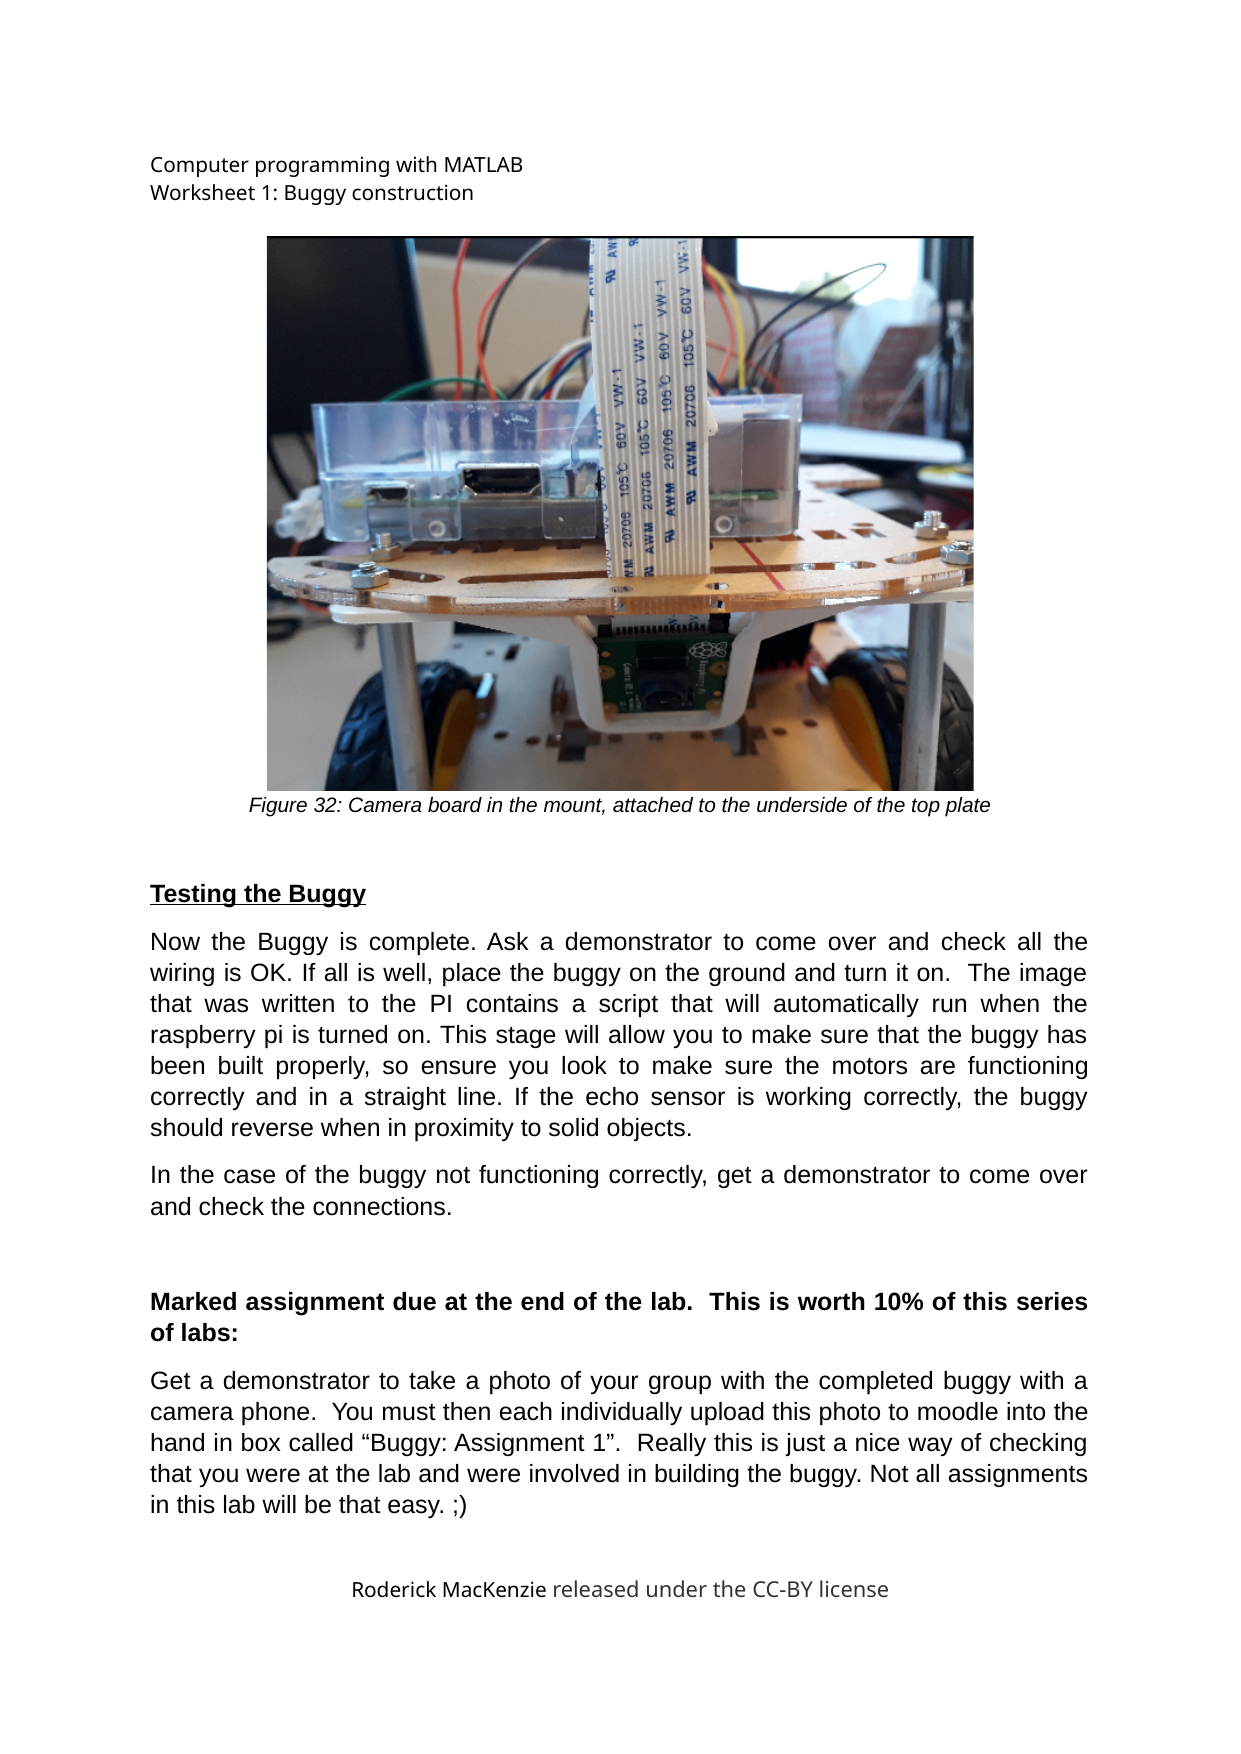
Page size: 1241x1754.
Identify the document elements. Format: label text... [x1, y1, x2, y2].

text Now the Buggy is complete. Ask a demonstrator to come over and check all the wiring is OK. If all is well, place the buggy on the ground and turn it on. The image that was written to the PI contains a script that will automatically run when the raspberry pi is turned on. This stage will allow you to make sure that the buggy has been built properly, so ensure you look to make sure the motors are functioning correctly and in a straight line. If the echo sensor is working correctly, the buggy should reverse when in proximity to solid objects. [150, 926, 1090, 1141]
text Testing the Buggy [150, 879, 1090, 907]
text Figure 32: Camera board in the mount, attached to the underside of the top plate [150, 791, 1090, 817]
text Marked assignment due at the end of the lab. This is worth 10% of this series of labs: [150, 1287, 1090, 1347]
text In the case of the buggy not functioning correctly, get a demonstrator to come over and check the connections. [150, 1160, 1090, 1220]
text Get a demonstrator to take a photo of your group with the completed buggy with a camera phone. You must then each individually upload this photo to moodle into the hand in box called “Buggy: Assignment 1”. Really this is just a nice way of checking that you were at the lab and were involved in building the buggy. Not all assignments in this lab will be that easy. ;) [150, 1366, 1090, 1518]
picture [266, 236, 974, 791]
